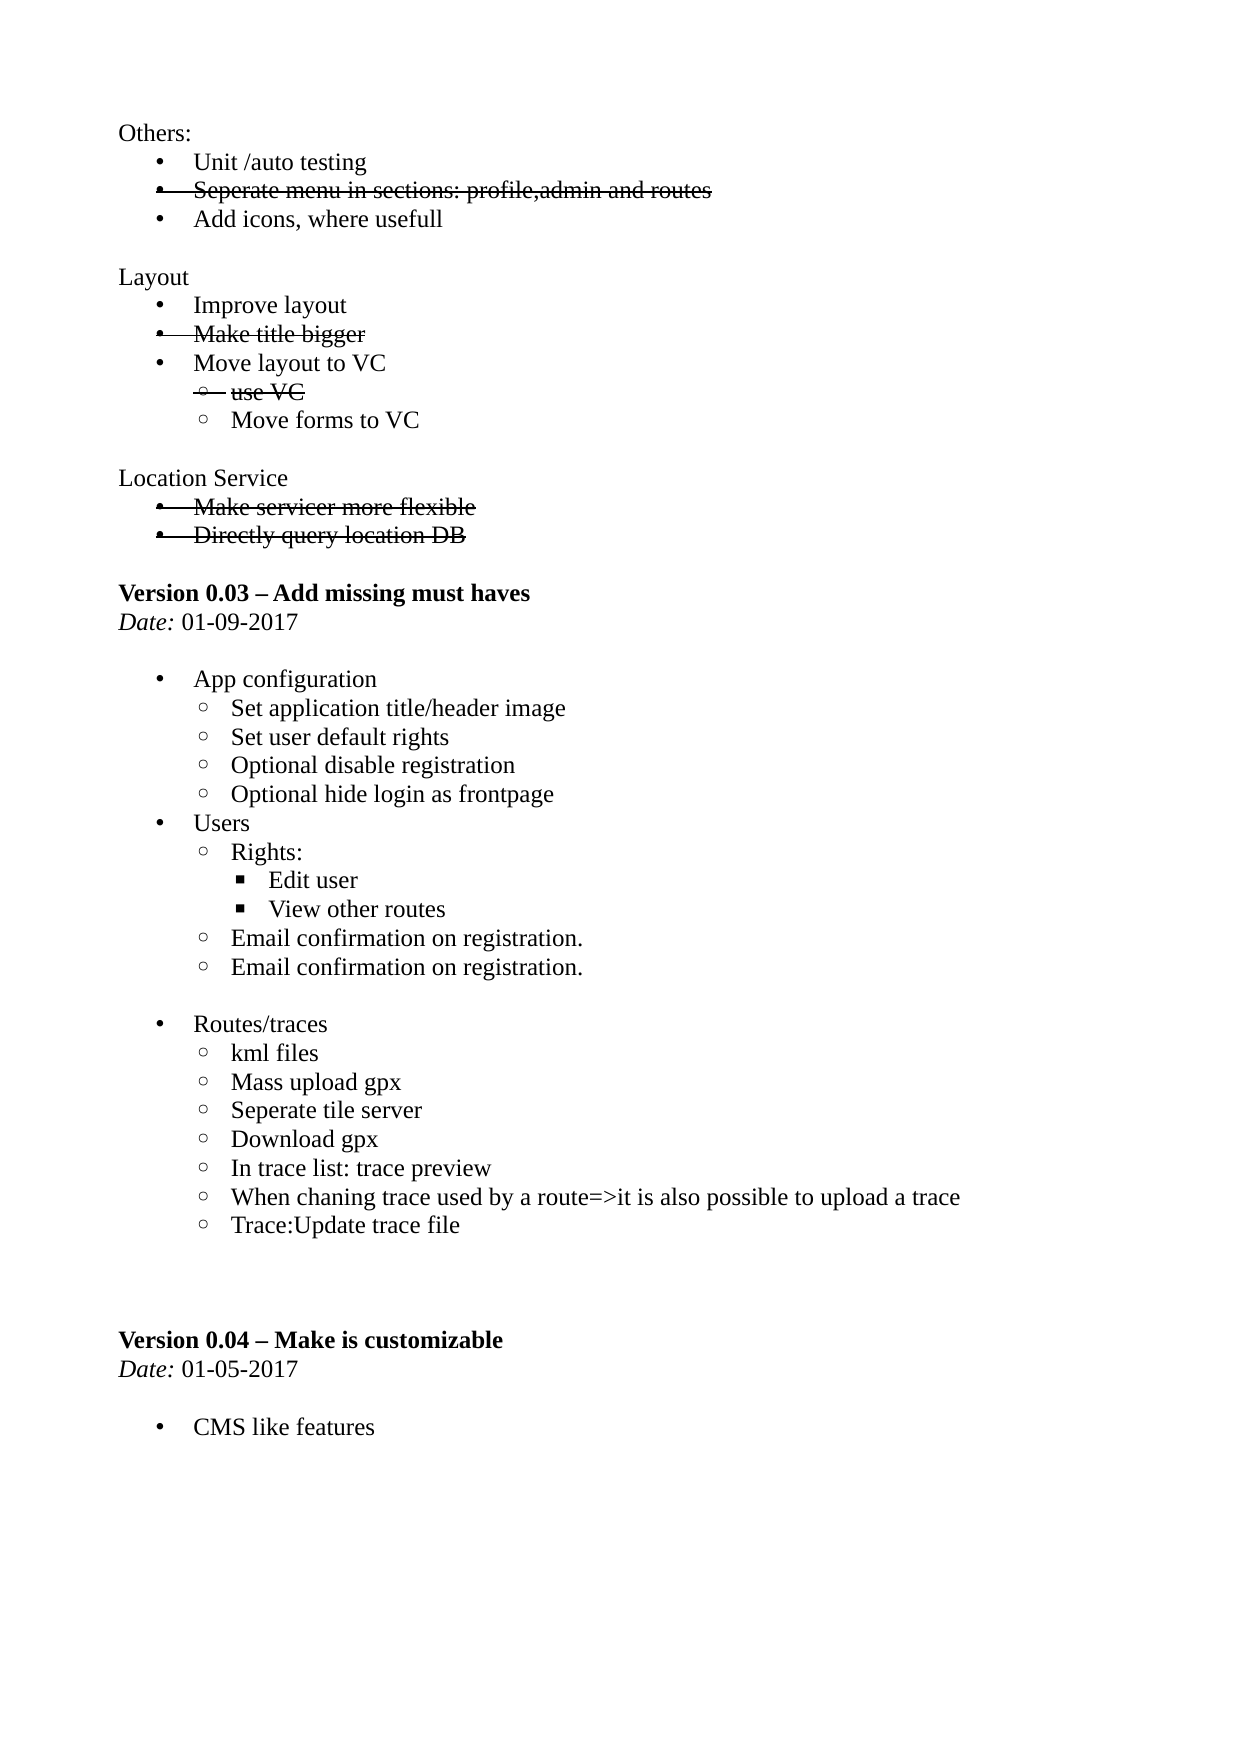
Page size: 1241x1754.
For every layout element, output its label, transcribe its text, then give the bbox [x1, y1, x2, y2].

list Unit /auto testing [156, 147, 1122, 176]
text Version 0.04 – Make is customizable [118, 1326, 1122, 1354]
list Seperate menu in sections: profile,admin and routes [156, 176, 1122, 204]
list Make title bigger [156, 319, 1122, 348]
list In trace list: trace preview [193, 1153, 1122, 1182]
list CMS like features [156, 1412, 1122, 1441]
list Edit user [231, 866, 1122, 894]
list use VC [193, 377, 1122, 406]
text Others: [118, 118, 1122, 147]
list View other routes [231, 894, 1122, 923]
list Optional hide login as frontpage [193, 779, 1122, 808]
list kml files [193, 1038, 1122, 1067]
list App configuration [156, 664, 1122, 693]
text Location Service [118, 463, 1122, 492]
list Set application title/header image [193, 693, 1122, 722]
list Seperate tile server [193, 1096, 1122, 1124]
list Download gpx [193, 1124, 1122, 1153]
list Mass upload gpx [193, 1067, 1122, 1096]
list Set user default rights [193, 722, 1122, 751]
list Email confirmation on registration. [193, 952, 1122, 981]
list Move layout to VC [156, 348, 1122, 377]
list When chaning trace used by a route=>it is also possible to upload a trace [193, 1182, 1122, 1211]
text Date: 01-05-2017 [118, 1354, 1122, 1383]
text Version 0.03 – Add missing must haves [118, 578, 1122, 607]
list Add icons, where usefull [156, 204, 1122, 233]
list Email confirmation on registration. [193, 923, 1122, 952]
list Move forms to VC [193, 406, 1122, 434]
list Routes/traces [156, 1009, 1122, 1038]
list Rights: [193, 837, 1122, 866]
list Directly query location DB [156, 521, 1122, 549]
text Layout [118, 262, 1122, 291]
list Make servicer more flexible [156, 492, 1122, 521]
list Users [156, 808, 1122, 837]
text Date: 01-09-2017 [118, 607, 1122, 636]
list Improve layout [156, 291, 1122, 319]
list Trace:Update trace file [193, 1211, 1122, 1239]
list Optional disable registration [193, 751, 1122, 779]
